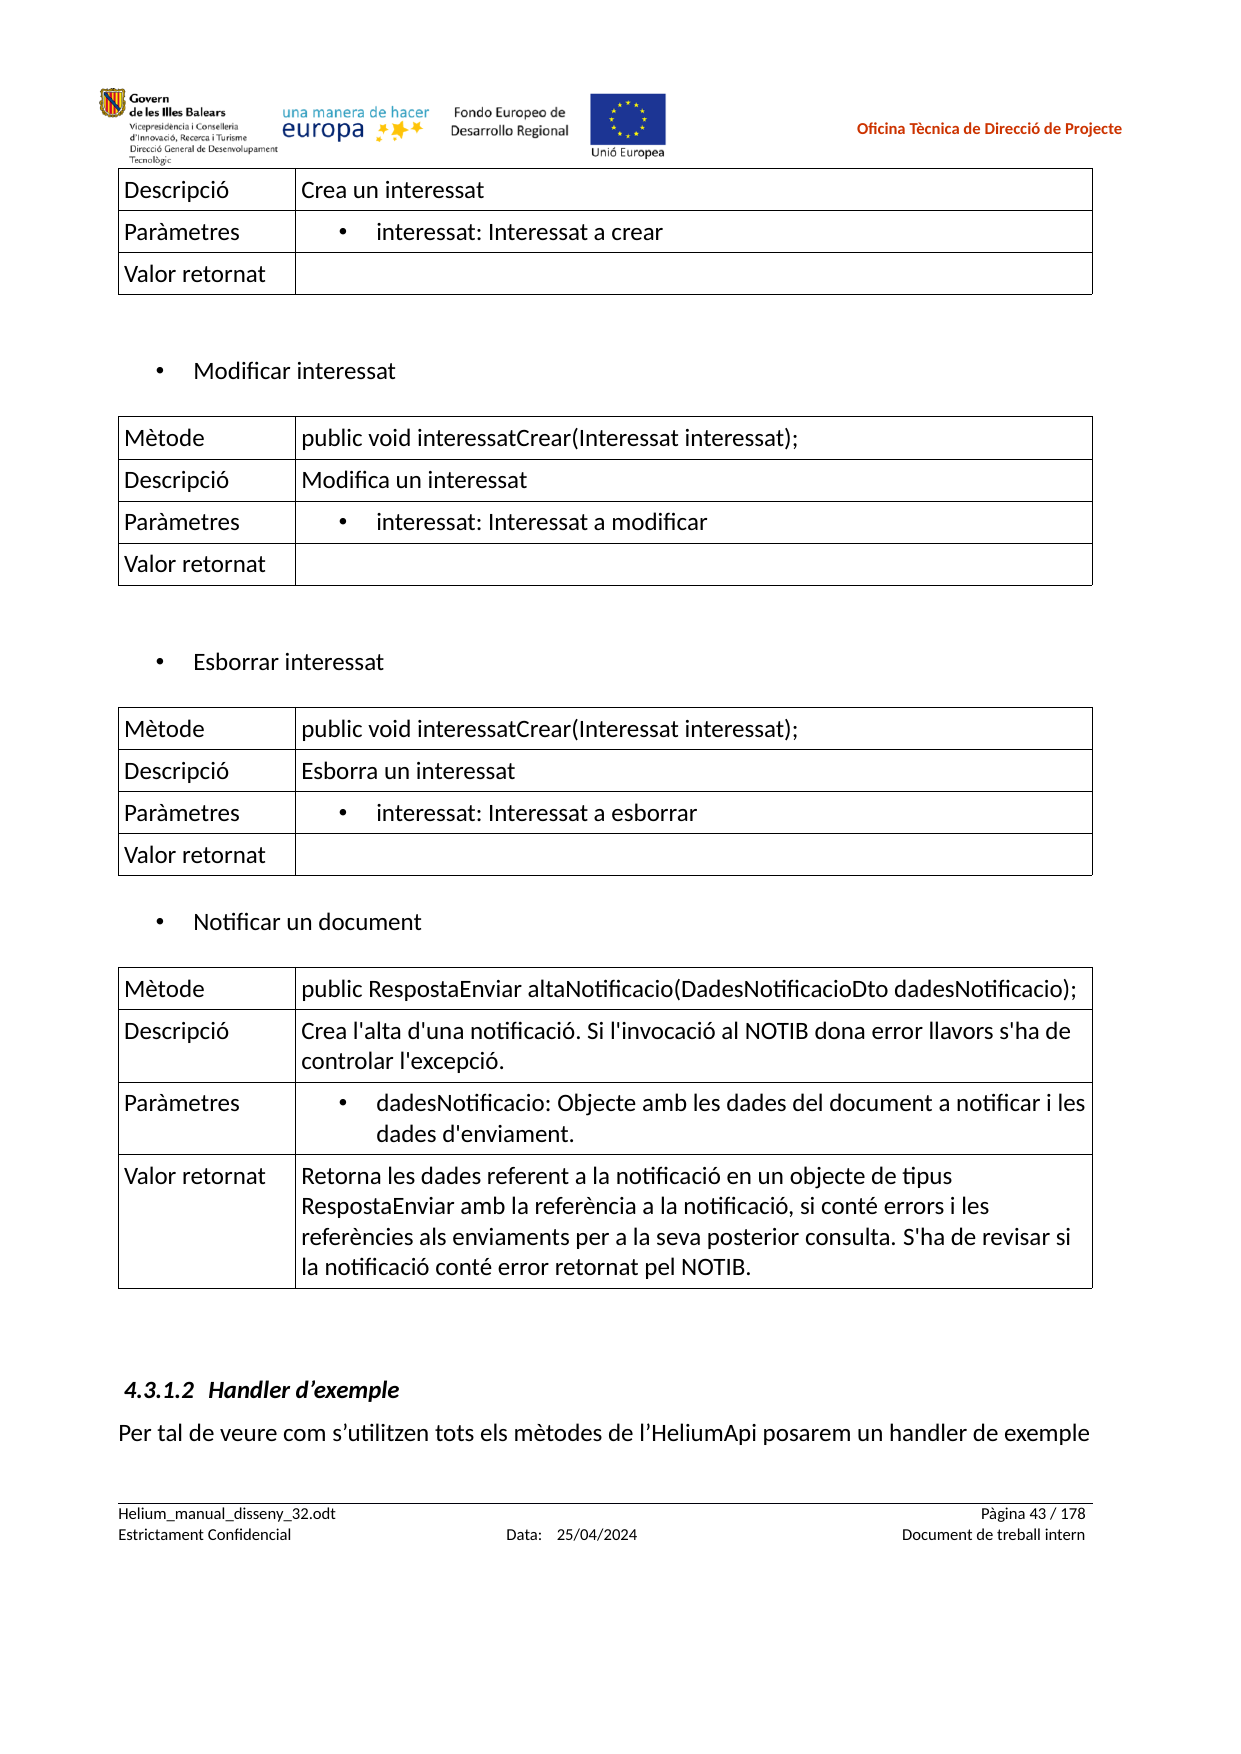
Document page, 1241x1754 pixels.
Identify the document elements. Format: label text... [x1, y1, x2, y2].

table_header Mètode [119, 968, 295, 1009]
text Per tal de veure com s’utilitzen tots els mètodes de l’HeliumApi posarem un handler de exemple [118, 1417, 1122, 1447]
table_cell Descripció [119, 750, 295, 791]
table_cell Valor retornat [119, 544, 295, 585]
table_cell Descripció [119, 1010, 295, 1082]
table_cell Valor retornat [119, 253, 295, 294]
table_cell Paràmetres [119, 1083, 295, 1154]
table_cell dadesNotificacio: Objecte amb les dades del document a notificar i les dades d'enviament. [296, 1083, 1092, 1154]
table_cell interessat: Interessat a modificar [296, 502, 1092, 543]
list Notificar un document [156, 906, 1122, 936]
table_cell Retorna les dades referent a la notificació en un objecte de tipus RespostaEnviar amb la referència a la notificació, si conté errors i les referències als enviaments per a la seva posterior consulta. S'ha de revisar si la notificació conté error retornat pel NOTIB. [296, 1155, 1092, 1288]
table_cell interessat: Interessat a crear [296, 211, 1092, 252]
table_cell Descripció [119, 460, 295, 501]
table_cell Paràmetres [119, 211, 295, 252]
table_header public RespostaEnviar altaNotificacio(DadesNotificacioDto dadesNotificacio); [296, 968, 1092, 1009]
list Modificar interessat [156, 355, 1122, 386]
table_cell Crea l'alta d'una notificació. Si l'invocació al NOTIB dona error llavors s'ha de controlar l'excepció. [296, 1010, 1092, 1082]
table_cell Paràmetres [119, 792, 295, 833]
subtitle Handler d’exemple [118, 1374, 1122, 1404]
table_cell Crea un interessat [296, 169, 1092, 210]
picture [99, 87, 668, 166]
table_cell Valor retornat [119, 1155, 295, 1288]
table_cell [296, 834, 1092, 875]
table_cell Descripció [119, 169, 295, 210]
table_header Mètode [119, 417, 295, 458]
table_cell Paràmetres [119, 502, 295, 543]
table_cell [296, 253, 1092, 294]
list Esborrar interessat [156, 646, 1122, 676]
table_cell [296, 544, 1092, 585]
table_cell Modifica un interessat [296, 460, 1092, 501]
table_header public void interessatCrear(Interessat interessat); [296, 708, 1092, 749]
table_cell interessat: Interessat a esborrar [296, 792, 1092, 833]
table_cell Valor retornat [119, 834, 295, 875]
table_header public void interessatCrear(Interessat interessat); [296, 417, 1092, 458]
table_header Mètode [119, 708, 295, 749]
table_cell Esborra un interessat [296, 750, 1092, 791]
